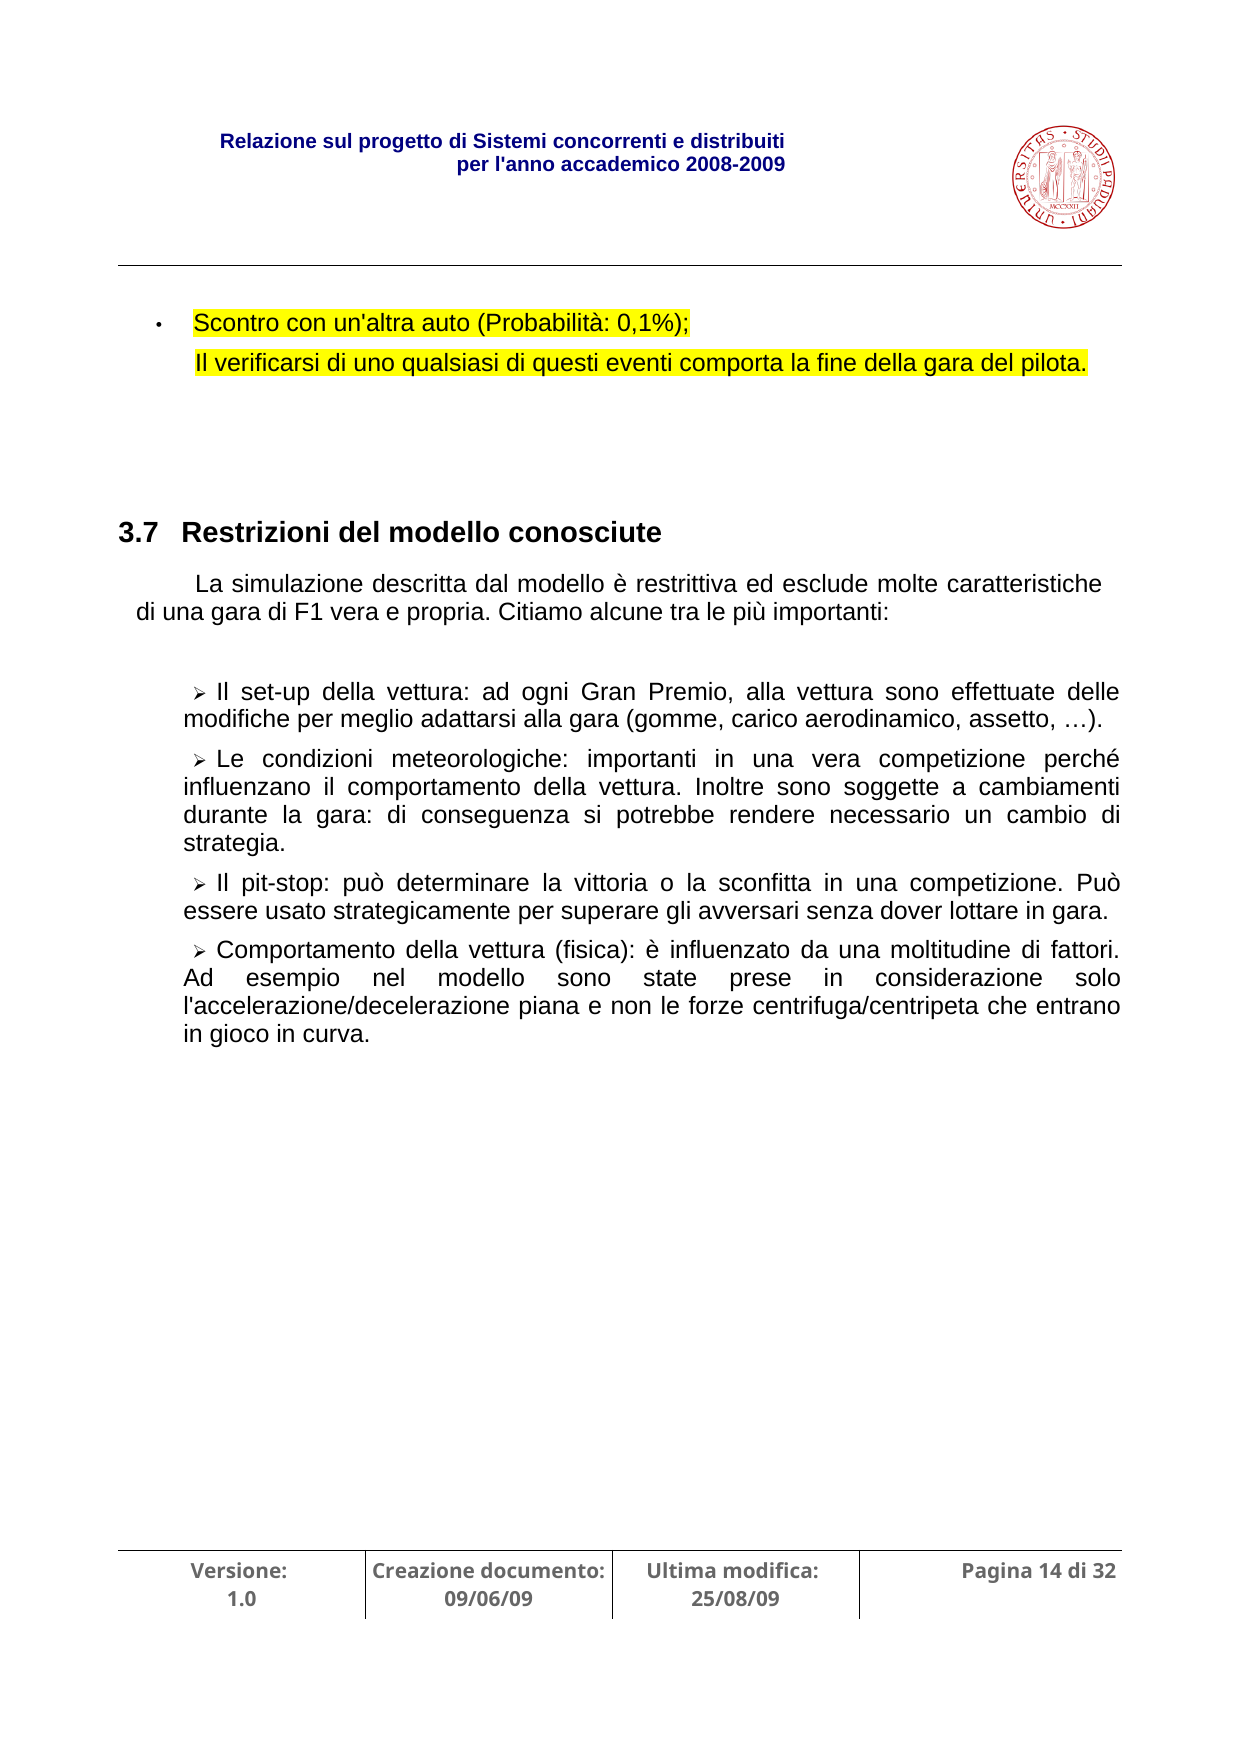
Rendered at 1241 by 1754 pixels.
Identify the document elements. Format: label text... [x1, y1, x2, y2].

picture [1010, 123, 1117, 231]
text La simulazione descritta dal modello è restrittiva ed esclude molte caratteristiche di una gara di F1 vera e propria. Citiamo alcune tra le più importanti: [136, 570, 1104, 626]
list Comportamento della vettura (fisica): è influenzato da una moltitudine di fattori. Ad esempio nel modello sono state prese in considerazione solo l'accelerazione/decelerazione piana e non le forze centrifuga/centripeta che entrano in gioco in curva. [183, 936, 1122, 1048]
subtitle Restrizioni del modello conosciute [118, 516, 1122, 549]
text Il verificarsi di uno qualsiasi di questi eventi comporta la fine della gara del pilota. [136, 348, 1104, 376]
list Scontro con un'altra auto (Probabilità: 0,1%); [156, 309, 1122, 337]
list Le condizioni meteorologiche: importanti in una vera competizione perché influenzano il comportamento della vettura. Inoltre sono soggette a cambiamenti durante la gara: di conseguenza si potrebbe rendere necessario un cambio di strategia. [183, 745, 1122, 857]
list Il set-up della vettura: ad ogni Gran Premio, alla vettura sono effettuate delle modifiche per meglio adattarsi alla gara (gomme, carico aerodinamico, assetto, …). [183, 677, 1122, 733]
list Il pit-stop: può determinare la vittoria o la sconfitta in una competizione. Può essere usato strategicamente per superare gli avversari senza dover lottare in gara. [183, 868, 1122, 924]
